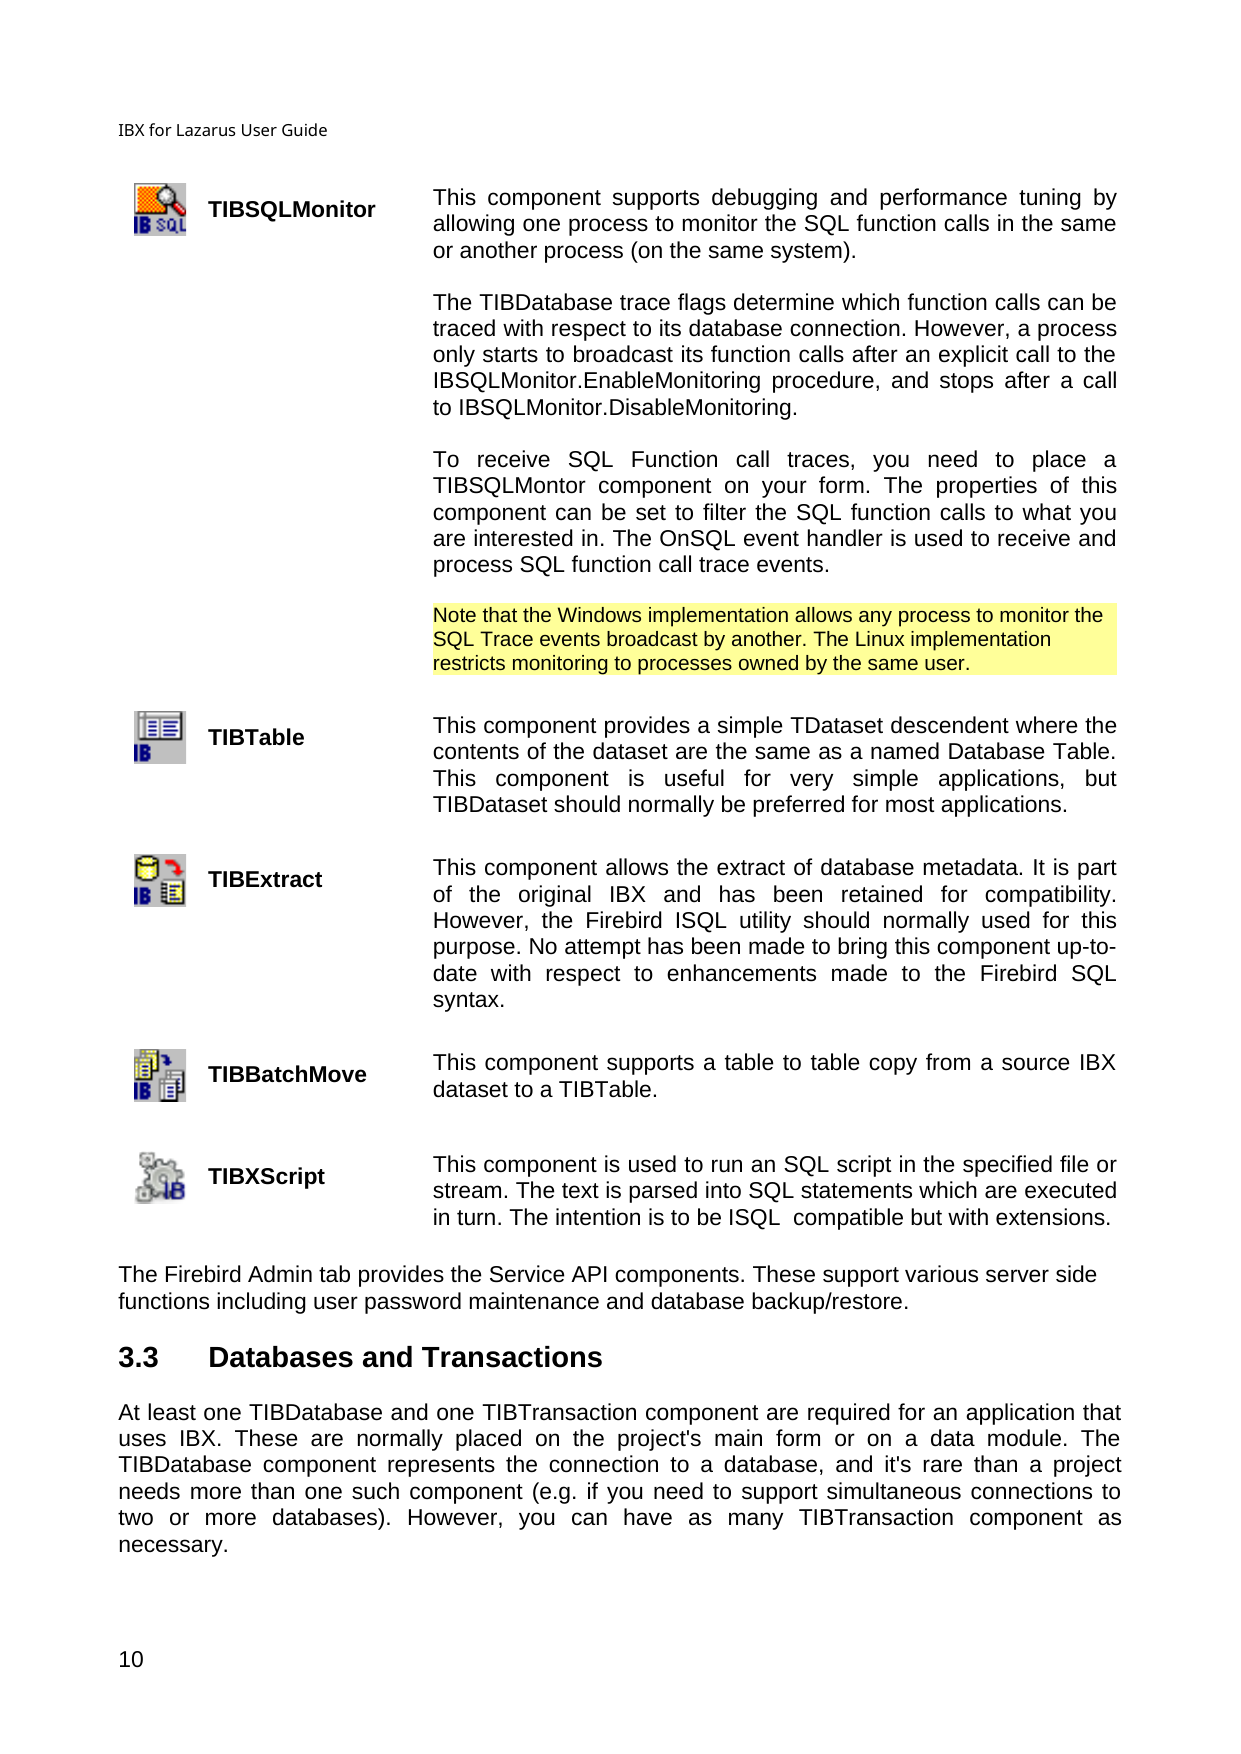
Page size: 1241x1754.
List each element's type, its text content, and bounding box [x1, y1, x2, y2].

table_cell [118, 849, 202, 1044]
picture [134, 1049, 187, 1102]
table_cell This component provides a simple TDataset descendent where the contents of the dataset are the same as a named Database Table. This component is useful for very simple applications, but TIBDataset should normally be preferred for most applications. [427, 706, 1123, 848]
picture [134, 711, 187, 764]
table_cell TIBExtract [202, 849, 427, 1044]
text The Firebird Admin tab provides the Service API components. These support various server side functions including user password maintenance and database backup/restore. [118, 1261, 1122, 1314]
table_cell [118, 178, 202, 706]
table_cell This component supports a table to table copy from a source IBX dataset to a TIBTable. [427, 1044, 1123, 1145]
table_cell TIBTable [202, 706, 427, 848]
subtitle Databases and Transactions [118, 1340, 1122, 1373]
picture [134, 854, 187, 907]
table_cell This component allows the extract of database metadata. It is part of the original IBX and has been retained for compatibility. However, the Firebird ISQL utility should normally used for this purpose. No attempt has been made to bring this component up-to-date with respect to enhancements made to the Firebird SQL syntax. [427, 849, 1123, 1044]
picture [134, 183, 187, 236]
picture [134, 1151, 187, 1204]
table_cell This component is used to run an SQL script in the specified file or stream. The text is parsed into SQL statements which are executed in turn. The intention is to be ISQL compatible but with extensions. [427, 1145, 1123, 1261]
table_cell TIBXScript [202, 1145, 427, 1261]
text At least one TIBDatabase and one TIBTransaction component are required for an application that uses IBX. These are normally placed on the project's main form or on a data module. The TIBDatabase component represents the connection to a database, and it's rare than a project needs more than one such component (e.g. if you need to support simultaneous connections to two or more databases). However, you can have as many TIBTransaction component as necessary. [118, 1399, 1122, 1557]
table_cell [118, 1145, 202, 1261]
table_cell TIBBatchMove [202, 1044, 427, 1145]
table_cell This component supports debugging and performance tuning by allowing one process to monitor the SQL function calls in the same or another process (on the same system). The TIBDatabase trace flags determine which function calls can be traced with respect to its database connection. However, a process only starts to broadcast its function calls after an explicit call to the IBSQLMonitor.EnableMonitoring procedure, and stops after a call to IBSQLMonitor.DisableMonitoring. To receive SQL Function call traces, you need to place a TIBSQLMontor component on your form. The properties of this component can be set to filter the SQL function calls to what you are interested in. The OnSQL event handler is used to receive and process SQL function call trace events. Note that the Windows implementation allows any process to monitor the SQL Trace events broadcast by another. The Linux implementation restricts monitoring to processes owned by the same user. [427, 178, 1123, 706]
table_cell [118, 1044, 202, 1145]
table_cell [118, 706, 202, 848]
table_cell TIBSQLMonitor [202, 178, 427, 706]
